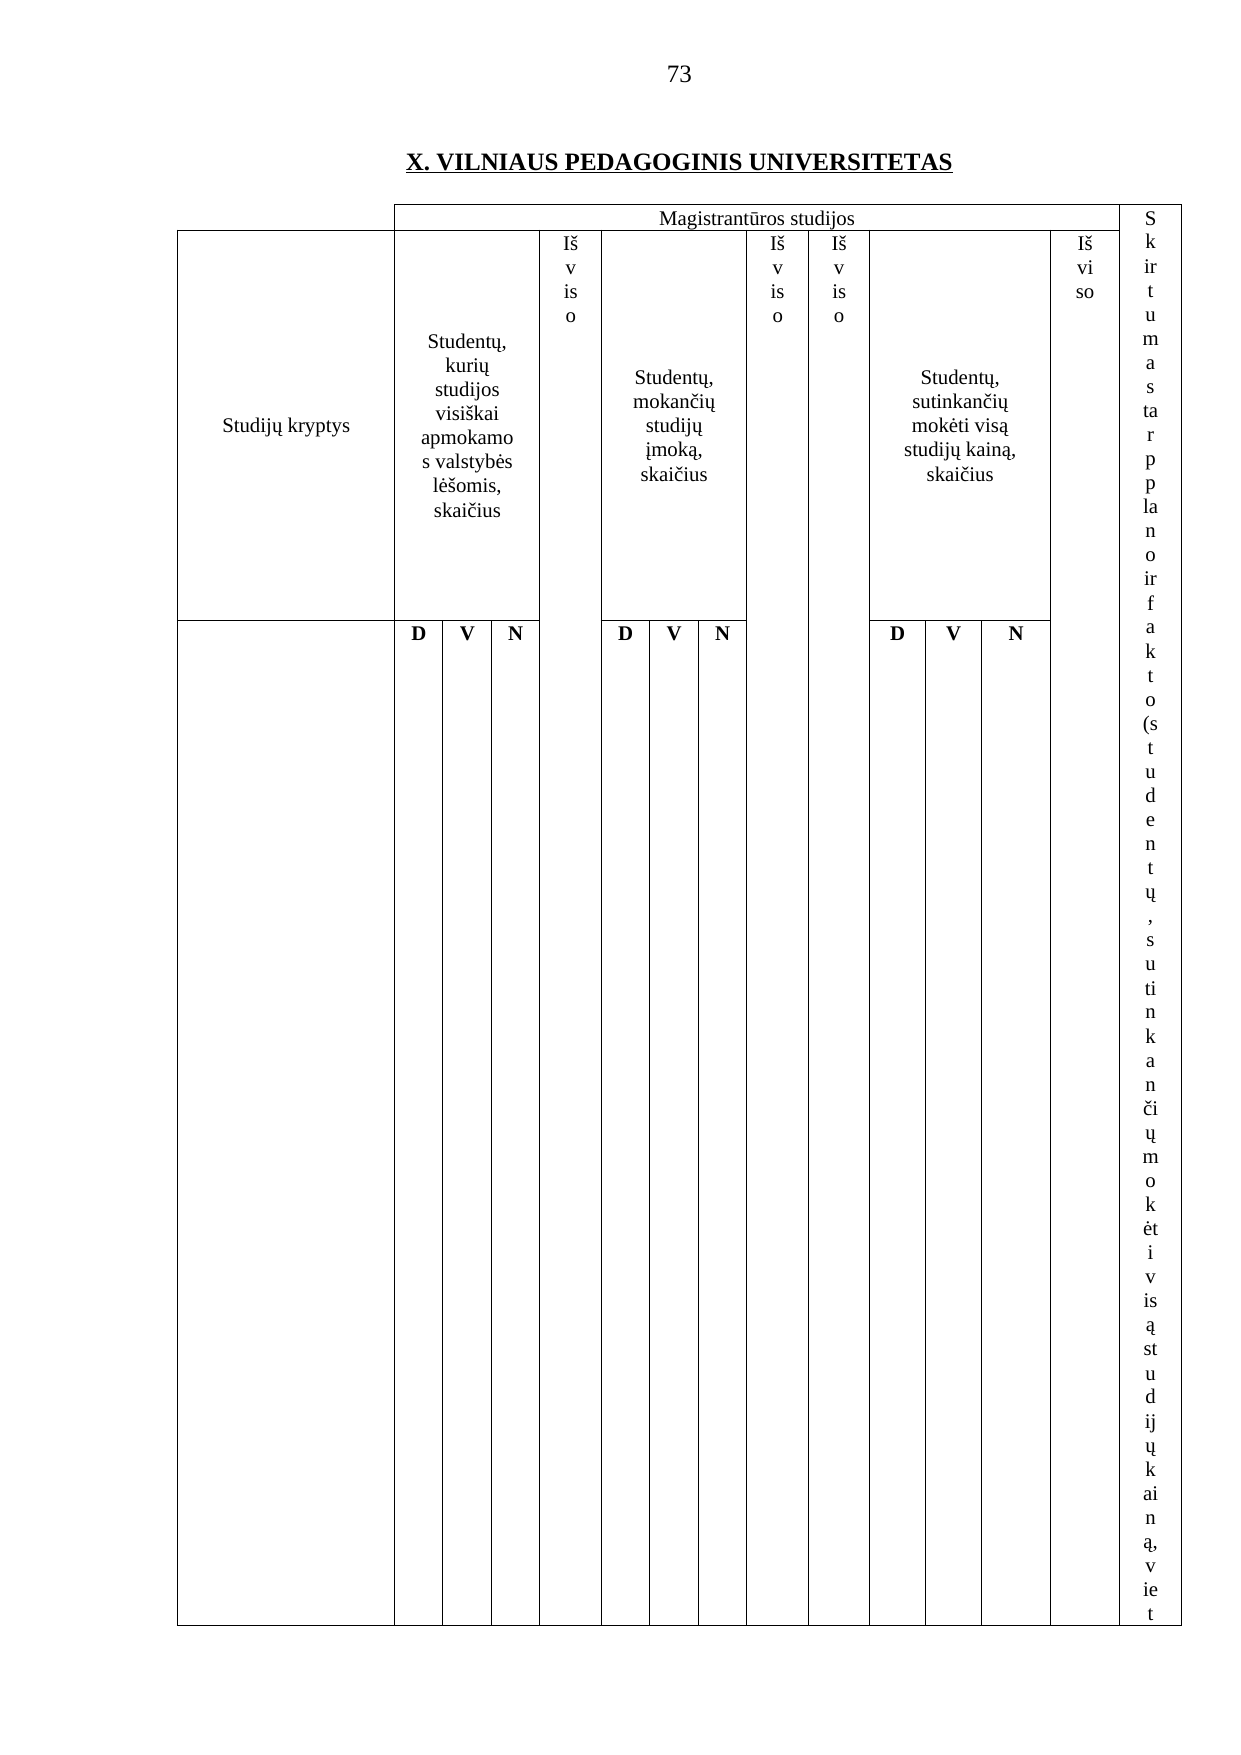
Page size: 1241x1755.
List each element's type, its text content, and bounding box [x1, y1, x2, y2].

table_header [177, 204, 394, 229]
table_cell Studijų kryptys [178, 231, 394, 620]
table_cell Iš viso [1051, 231, 1119, 1625]
table_cell V [650, 621, 698, 1625]
table_cell Iš viso [540, 231, 601, 1625]
table_cell Studentų, sutinkančių mokėti visą studijų kainą, skaičius [870, 231, 1050, 620]
table_cell Iš viso [809, 231, 869, 1625]
table_cell Iš viso [747, 231, 808, 1625]
table_cell D [395, 621, 442, 1625]
text X. VILNIAUS PEDAGOGINIS UNIVERSITETAS [177, 147, 1181, 176]
table_cell [178, 621, 394, 1625]
table_header Skirtumas tarp plano ir fakto (studentų, sutinkančių mokėti visą studijų kainą, vietos) [1120, 205, 1181, 1625]
table_cell N [492, 621, 539, 1625]
table_header Magistrantūros studijos [395, 205, 1119, 229]
table_cell V [926, 621, 981, 1625]
table_cell N [699, 621, 746, 1625]
table_cell D [870, 621, 925, 1625]
table_cell Studentų, kurių studijos visiškai apmokamos valstybės lėšomis, skaičius [395, 231, 539, 620]
table_cell N [982, 621, 1050, 1625]
table_cell D [602, 621, 649, 1625]
table_cell Studentų, mokančių studijų įmoką, skaičius [602, 231, 746, 620]
table_cell V [443, 621, 491, 1625]
